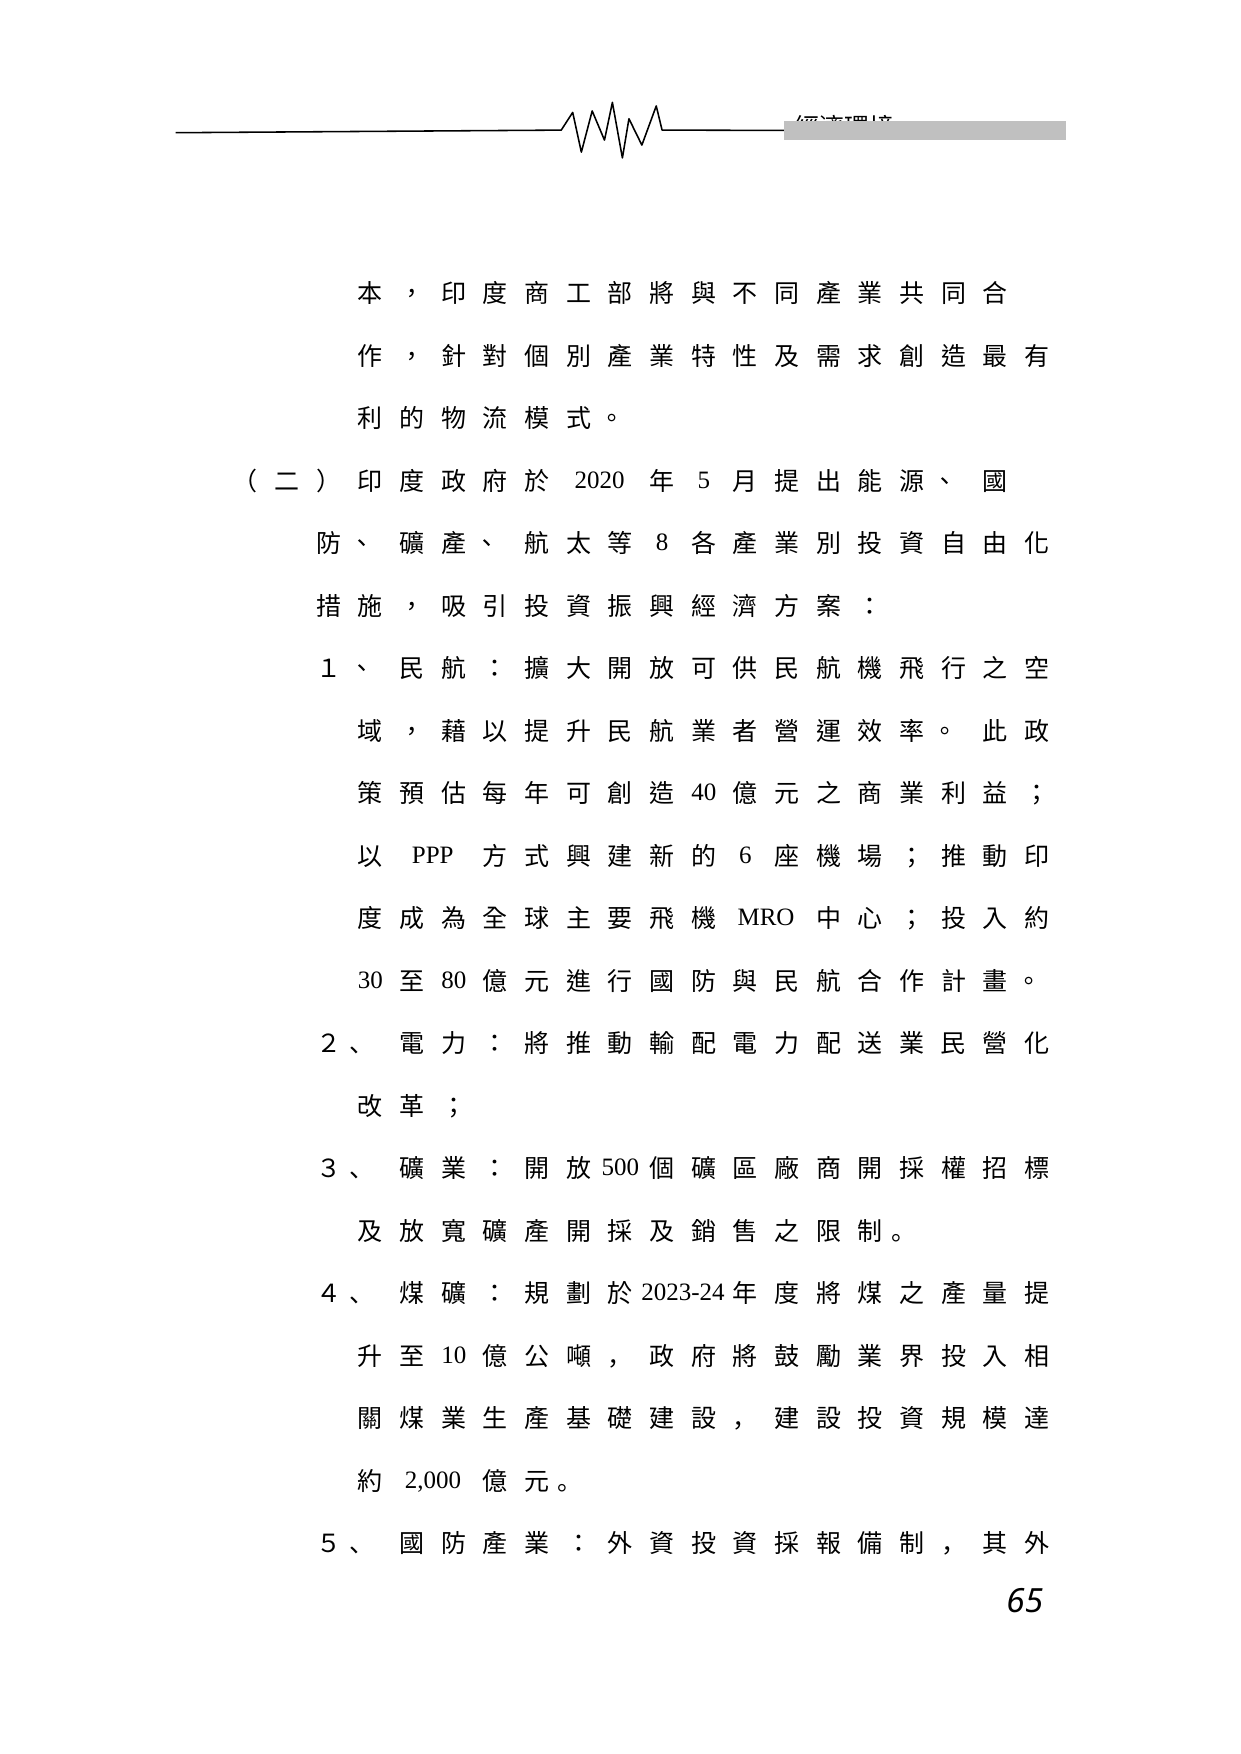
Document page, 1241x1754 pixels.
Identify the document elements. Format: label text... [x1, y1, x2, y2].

text ２、電力：將推動輸配電力配送業民營化改革； [281, 1000, 1058, 1125]
text （二）印度政府於2020年5月提出能源、國防、礦產、航太等8各產業別投資自由化措施，吸引投資振興經濟方案： [207, 438, 1058, 625]
text ３、礦業：開放500個礦區廠商開採權招標及放寬礦產開採及銷售之限制。 [281, 1125, 1058, 1250]
text ５、國防產業：外資投資採報備制，其外 [281, 1500, 1058, 1563]
text ４、煤礦：規劃於2023-24年度將煤之產量提升至10億公噸，政府將鼓勵業界投入相關煤業生產基礎建設，建設投資規模達約2,000億元。 [281, 1250, 1058, 1500]
text 本，印度商工部將與不同產業共同合作，針對個別產業特性及需求創造最有利的物流模式。 [281, 250, 1058, 438]
text １、民航：擴大開放可供民航機飛行之空域，藉以提升民航業者營運效率。此政策預估每年可創造40億元之商業利益；以PPP方式興建新的6座機場；推動印度成為全球主要飛機MRO中心；投入約30至80億元進行國防與民航合作計畫。 [281, 625, 1058, 1000]
